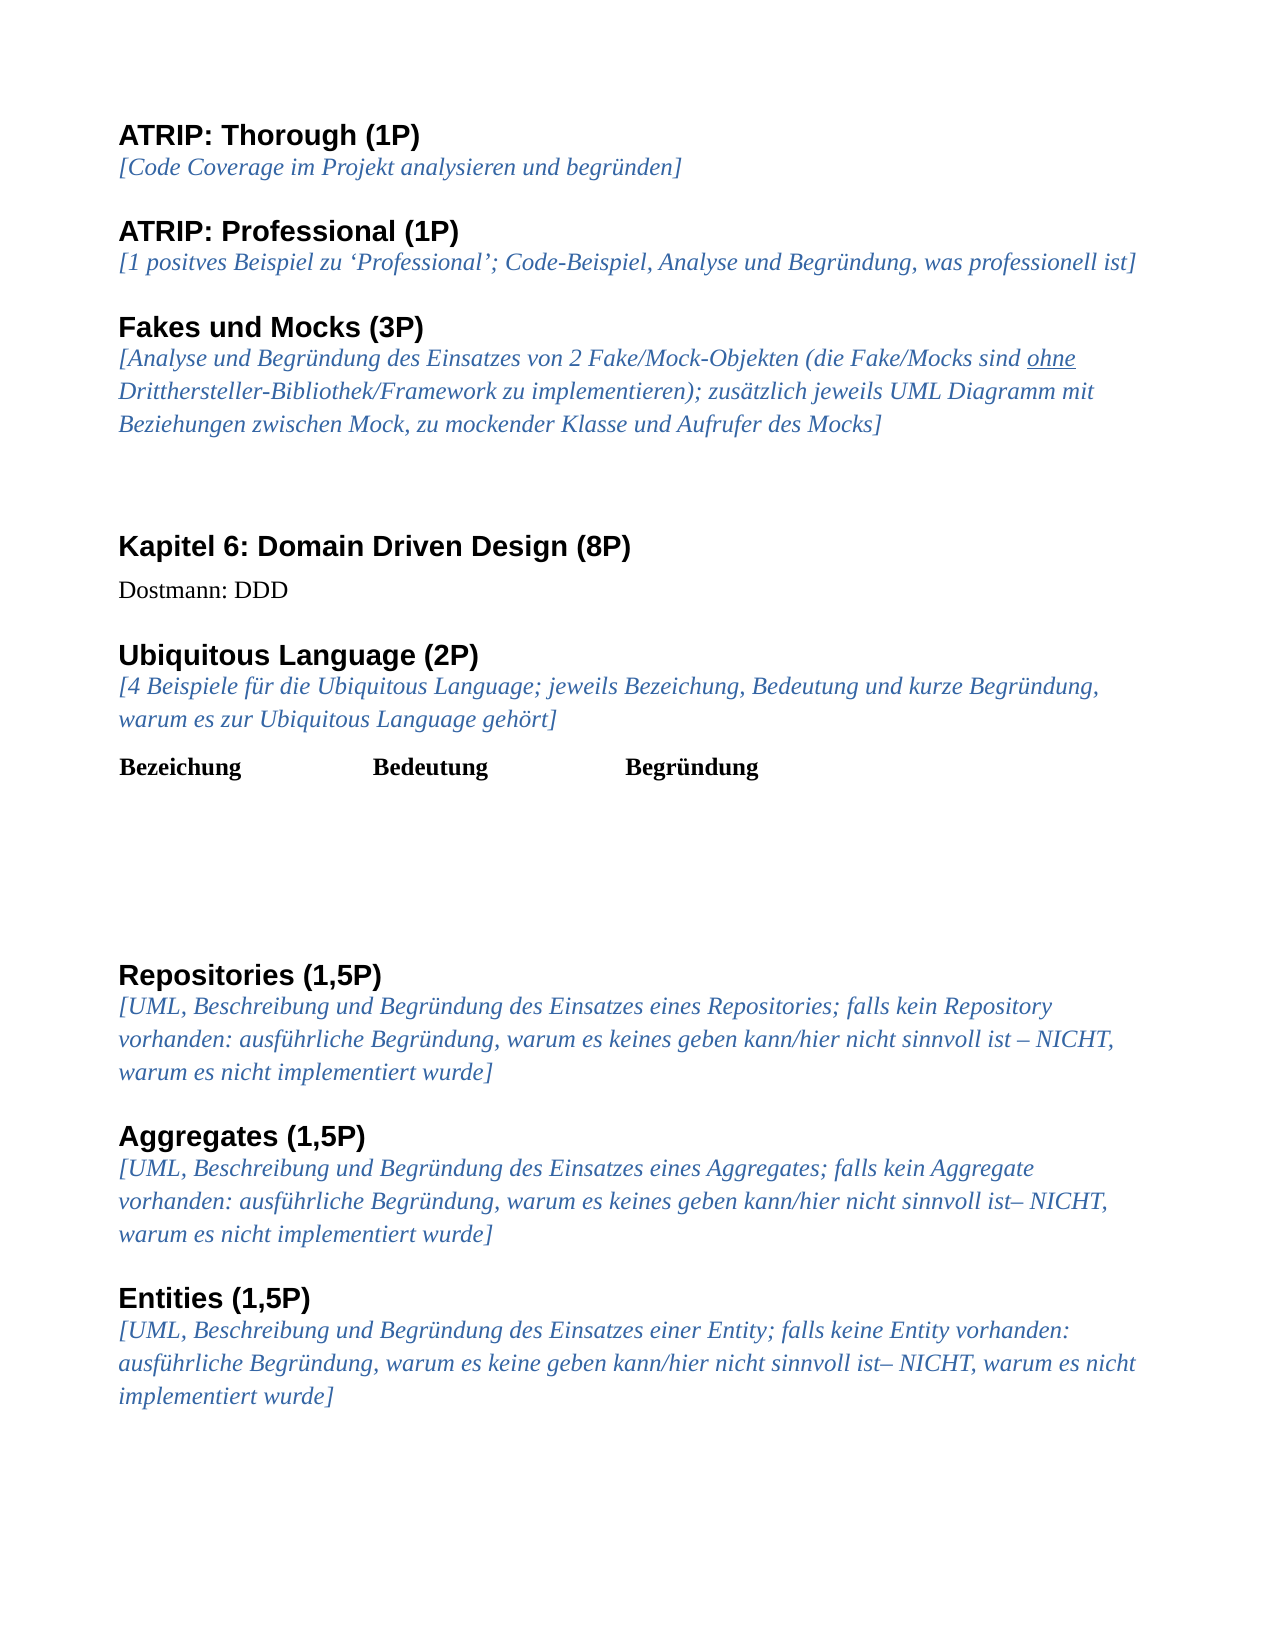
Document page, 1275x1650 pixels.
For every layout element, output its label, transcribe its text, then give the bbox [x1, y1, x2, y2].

subtitle ATRIP: Professional (1P) [118, 214, 1157, 247]
text [UML, Beschreibung und Begründung des Einsatzes einer Entity; falls keine Entity vorhanden: ausführliche Begründung, warum es keine geben kann/hier nicht sinnvoll ist– NICHT, warum es nicht implementiert wurde] [118, 1315, 1157, 1409]
table_cell [118, 867, 372, 896]
table_header Begründung [624, 752, 1157, 781]
subtitle ATRIP: Thorough (1P) [118, 118, 1157, 152]
table_cell [118, 809, 372, 838]
subtitle Aggregates (1,5P) [118, 1119, 1157, 1153]
table_header Bedeutung [372, 752, 624, 781]
subtitle Fakes und Mocks (3P) [118, 309, 1157, 343]
text [Analyse und Begründung des Einsatzes von 2 Fake/Mock-Objekten (die Fake/Mocks sind ohne Dritthersteller-Bibliothek/Framework zu implementieren); zusätzlich jeweils UML Diagramm mit Beziehungen zwischen Mock, zu mockender Klasse und Aufrufer des Mocks] [118, 343, 1157, 438]
subtitle Entities (1,5P) [118, 1281, 1157, 1315]
table_cell [372, 809, 624, 838]
table_cell [624, 781, 1157, 809]
text [4 Beispiele für die Ubiquitous Language; jeweils Bezeichung, Bedeutung und kurze Begründung, warum es zur Ubiquitous Language gehört] [118, 671, 1157, 733]
subtitle Kapitel 6: Domain Driven Design (8P) [118, 529, 1157, 563]
text [1 positves Beispiel zu ‘Professional’; Code-Beispiel, Analyse und Begründung, was professionell ist] [118, 247, 1157, 276]
table_cell [118, 838, 372, 867]
text [UML, Beschreibung und Begründung des Einsatzes eines Repositories; falls kein Repository vorhanden: ausführliche Begründung, warum es keines geben kann/hier nicht sinnvoll ist – NICHT, warum es nicht implementiert wurde] [118, 991, 1157, 1086]
text Dostmann: DDD [118, 575, 1157, 604]
text [Code Coverage im Projekt analysieren und begründen] [118, 152, 1157, 180]
table_cell [372, 781, 624, 809]
table_cell [624, 838, 1157, 867]
table_cell [118, 781, 372, 809]
subtitle Repositories (1,5P) [118, 958, 1157, 991]
table_cell [624, 867, 1157, 896]
table_cell [624, 809, 1157, 838]
table_cell [372, 838, 624, 867]
table_header Bezeichung [118, 752, 372, 781]
table_cell [372, 867, 624, 896]
subtitle Ubiquitous Language (2P) [118, 638, 1157, 671]
text [UML, Beschreibung und Begründung des Einsatzes eines Aggregates; falls kein Aggregate vorhanden: ausführliche Begründung, warum es keines geben kann/hier nicht sinnvoll ist– NICHT, warum es nicht implementiert wurde] [118, 1153, 1157, 1248]
